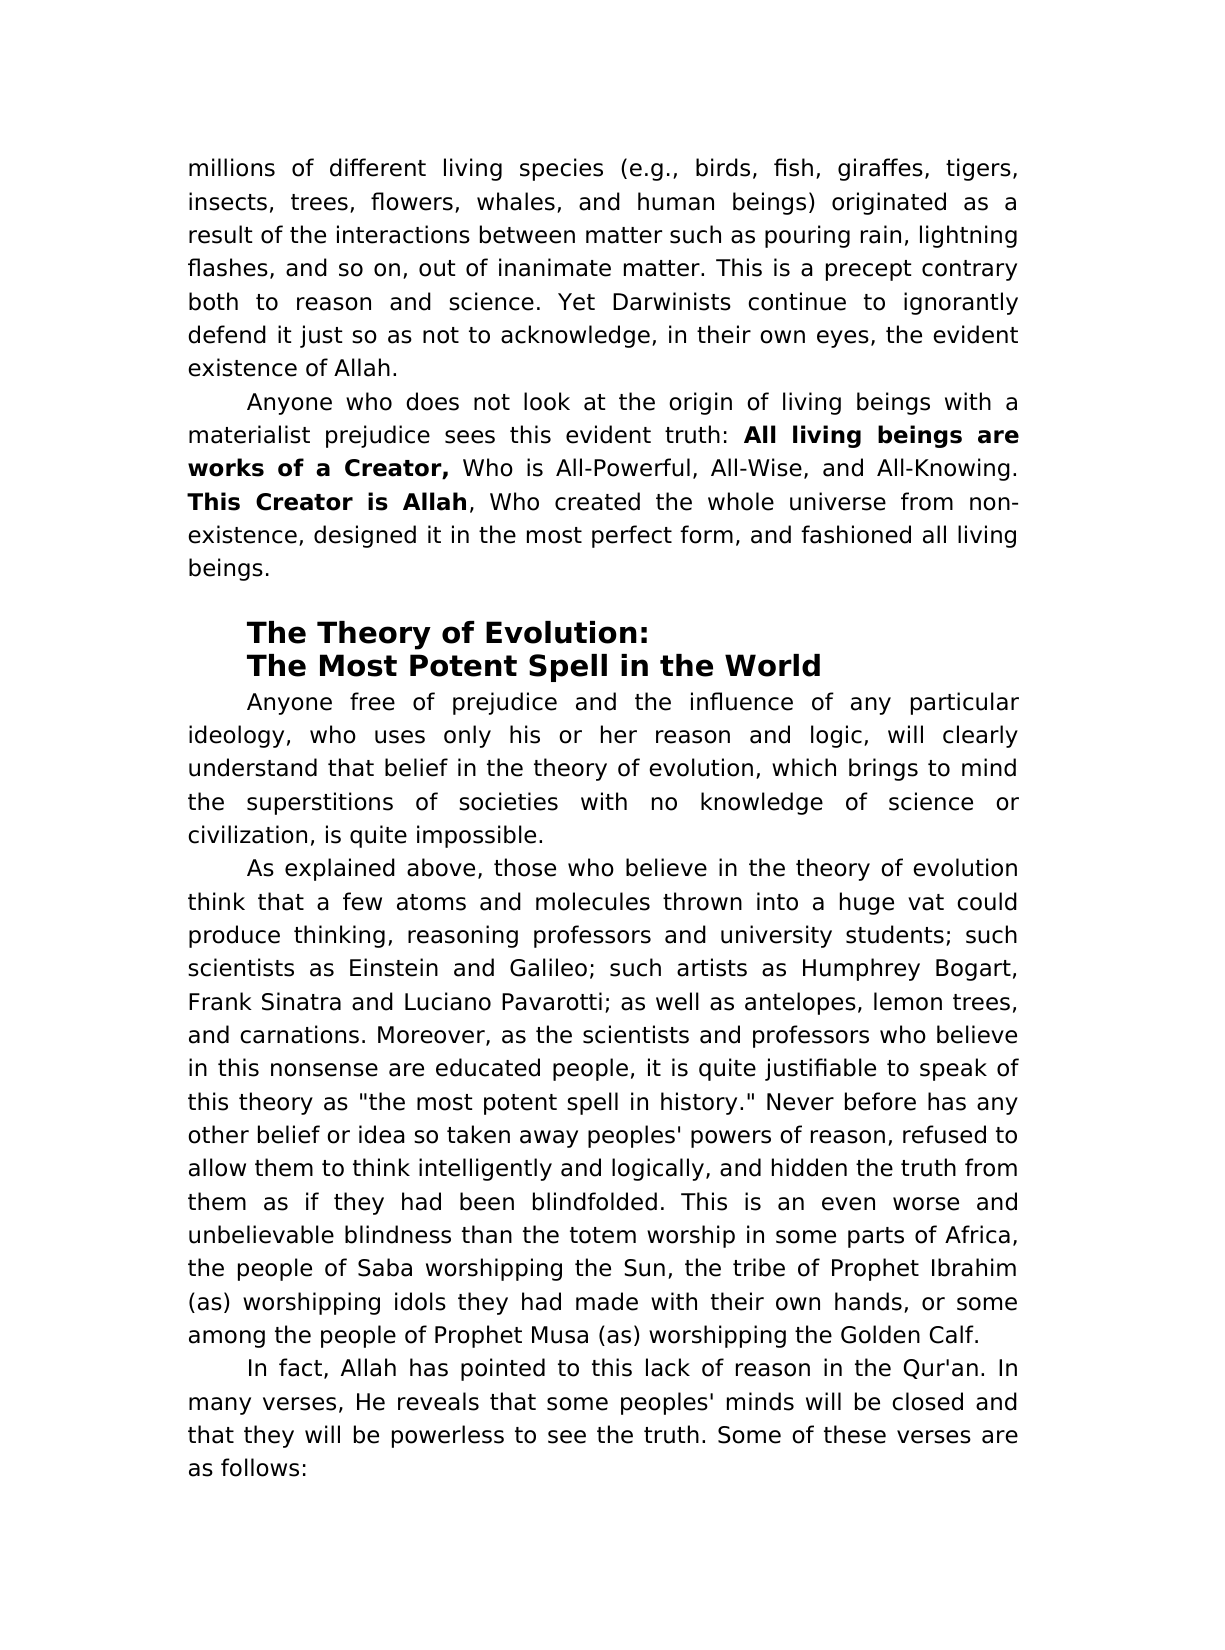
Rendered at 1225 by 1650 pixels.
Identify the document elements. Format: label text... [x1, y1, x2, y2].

text In fact, Allah has pointed to this lack of reason in the Qur'an. In many verses, He reveals that some peoples' minds will be closed and that they will be powerless to see the truth. Some of these verses are as follows: [187, 1350, 1020, 1483]
text As explained above, those who believe in the theory of evolution think that a few atoms and molecules thrown into a huge vat could produce thinking, reasoning professors and university students; such scientists as Einstein and Galileo; such artists as Humphrey Bogart, Frank Sinatra and Luciano Pavarotti; as well as antelopes, lemon trees, and carnations. Moreover, as the scientists and professors who believe in this nonsense are educated people, it is quite justifiable to speak of this theory as "the most potent spell in history." Never before has any other belief or idea so taken away peoples' powers of reason, refused to allow them to think intelligently and logically, and hidden the truth from them as if they had been blindfolded. This is an even worse and unbelievable blindness than the totem worship in some parts of Africa, the people of Saba worshipping the Sun, the tribe of Prophet Ibrahim (as) worshipping idols they had made with their own hands, or some among the people of Prophet Musa (as) worshipping the Golden Calf. [187, 850, 1020, 1350]
text Anyone free of prejudice and the influence of any particular ideology, who uses only his or her reason and logic, will clearly understand that belief in the theory of evolution, which brings to mind the superstitions of societies with no knowledge of science or civilization, is quite impossible. [187, 683, 1020, 850]
text Anyone who does not look at the origin of living beings with a materialist prejudice sees this evident truth: All living beings are works of a Creator, Who is All-Powerful, All-Wise, and All-Knowing. This Creator is Allah, Who created the whole universe from non-existence, designed it in the most perfect form, and fashioned all living beings. [187, 383, 1020, 583]
text The Most Potent Spell in the World [187, 650, 1020, 683]
text millions of different living species (e.g., birds, fish, giraffes, tigers, insects, trees, flowers, whales, and human beings) originated as a result of the interactions between matter such as pouring rain, lightning flashes, and so on, out of inanimate matter. This is a precept contrary both to reason and science. Yet Darwinists continue to ignorantly defend it just so as not to acknowledge, in their own eyes, the evident existence of Allah. [187, 150, 1020, 383]
text The Theory of Evolution: [187, 617, 1020, 650]
